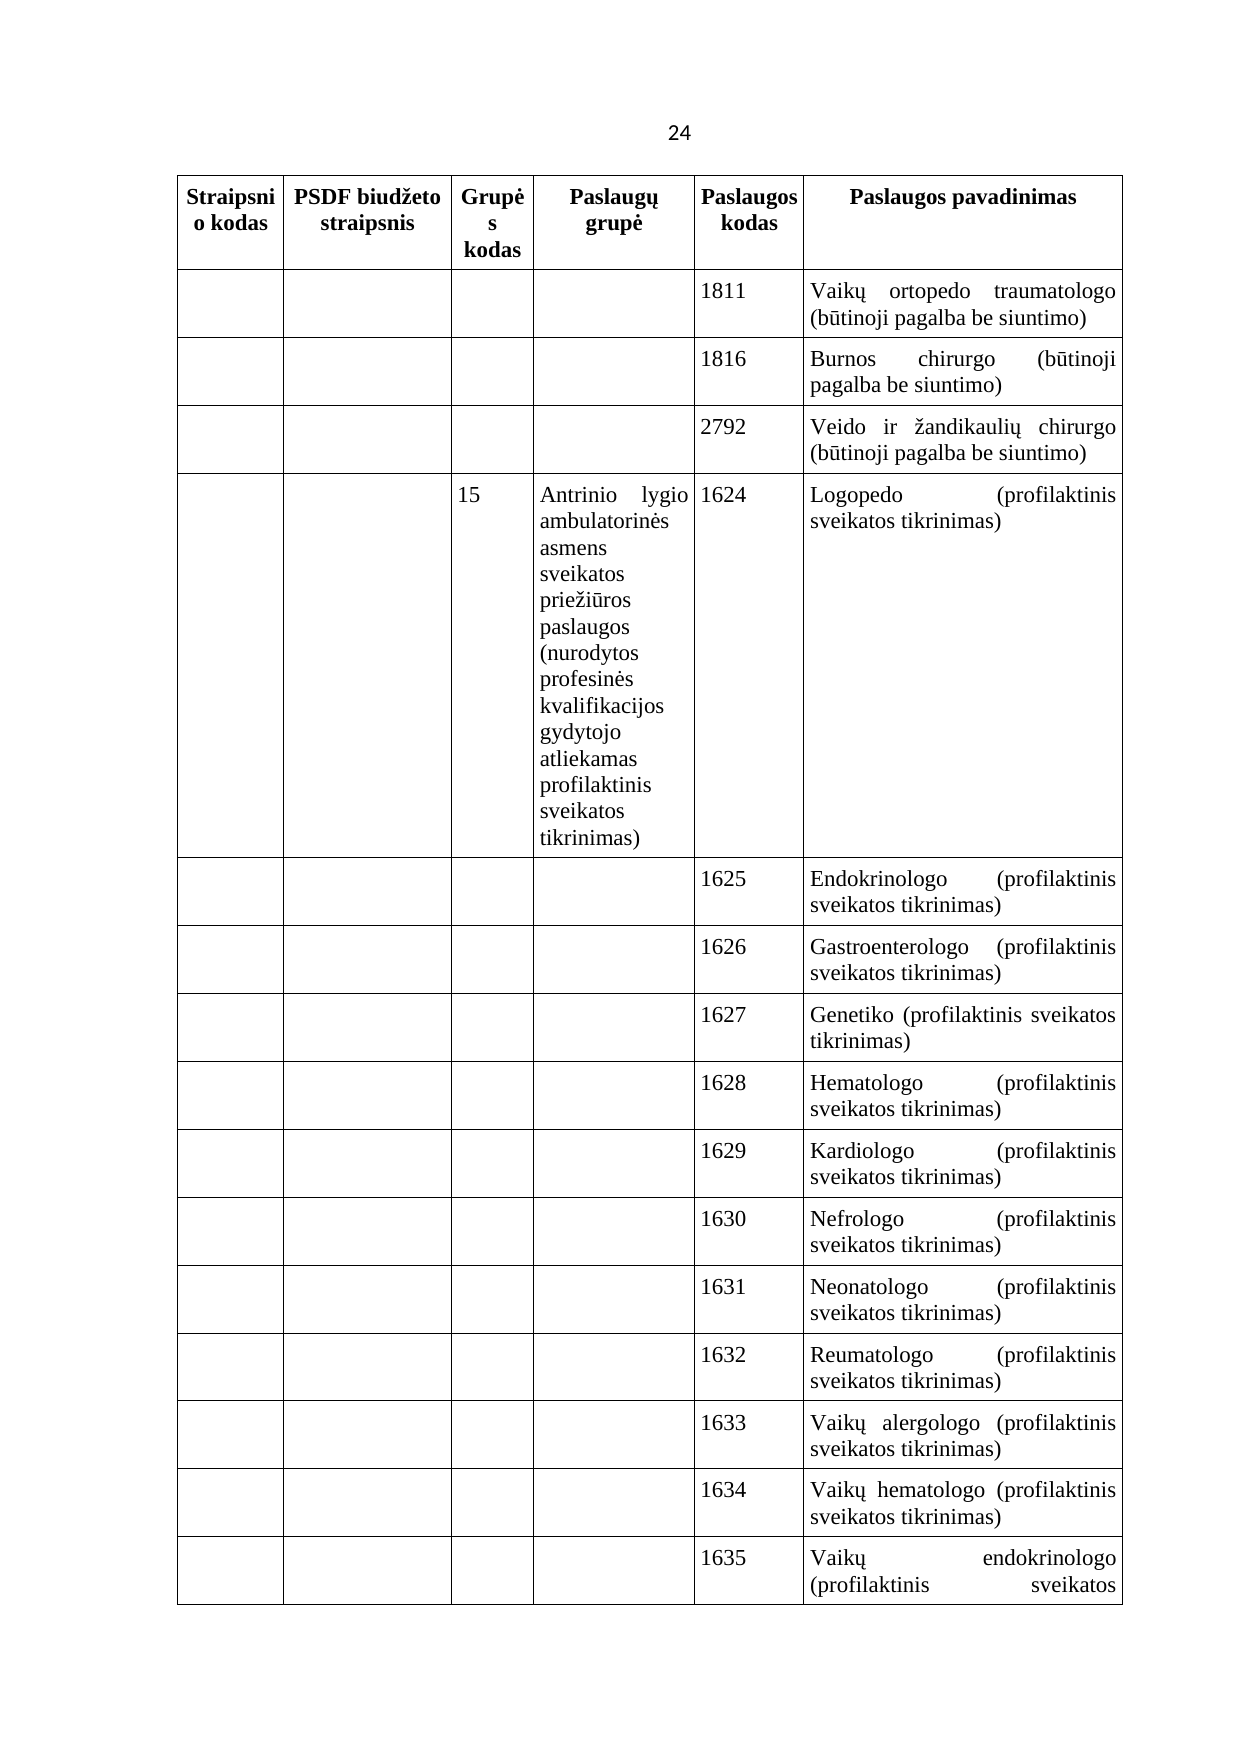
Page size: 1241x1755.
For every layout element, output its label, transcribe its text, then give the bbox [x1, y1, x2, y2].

table_cell [178, 994, 283, 1061]
table_cell [284, 338, 451, 405]
table_cell 1634 [695, 1469, 803, 1536]
table_cell Gastroenterologo (profilaktinis sveikatos tikrinimas) [804, 926, 1122, 993]
table_cell [452, 1469, 533, 1536]
table_cell [452, 858, 533, 925]
table_cell 1632 [695, 1334, 803, 1400]
table_cell [284, 1266, 451, 1332]
table_cell [534, 1062, 694, 1129]
table_cell [178, 406, 283, 473]
table_cell [284, 406, 451, 473]
table_cell 1626 [695, 926, 803, 993]
table_cell Genetiko (profilaktinis sveikatos tikrinimas) [804, 994, 1122, 1061]
table_cell [284, 1062, 451, 1129]
table_header Grupės kodas [452, 176, 533, 269]
table_cell Reumatologo (profilaktinis sveikatos tikrinimas) [804, 1334, 1122, 1400]
table_cell Vaikų hematologo (profilaktinis sveikatos tikrinimas) [804, 1469, 1122, 1536]
table_cell 1631 [695, 1266, 803, 1332]
table_cell 1627 [695, 994, 803, 1061]
table_cell [452, 406, 533, 473]
table_cell 1628 [695, 1062, 803, 1129]
table_cell 1816 [695, 338, 803, 405]
table_cell [452, 1401, 533, 1468]
table_cell Nefrologo (profilaktinis sveikatos tikrinimas) [804, 1198, 1122, 1264]
table_cell [452, 1334, 533, 1400]
table_cell [178, 1062, 283, 1129]
table_cell [284, 1537, 451, 1604]
table_cell [452, 1130, 533, 1197]
table_cell [534, 858, 694, 925]
table_cell 1629 [695, 1130, 803, 1197]
table_cell 2792 [695, 406, 803, 473]
table_cell [178, 926, 283, 993]
table_cell [534, 338, 694, 405]
table_cell [178, 1401, 283, 1468]
table_cell [534, 994, 694, 1061]
table_cell 1811 [695, 270, 803, 337]
table_cell Burnos chirurgo (būtinoji pagalba be siuntimo) [804, 338, 1122, 405]
table_cell [452, 1198, 533, 1264]
table_cell 1625 [695, 858, 803, 925]
table_cell [534, 406, 694, 473]
table_cell [452, 994, 533, 1061]
table_cell [284, 270, 451, 337]
table_cell [452, 1266, 533, 1332]
table_cell 1633 [695, 1401, 803, 1468]
table_cell [178, 858, 283, 925]
table_cell Kardiologo (profilaktinis sveikatos tikrinimas) [804, 1130, 1122, 1197]
table_cell [534, 270, 694, 337]
table_cell [178, 1266, 283, 1332]
table_cell [534, 926, 694, 993]
table_header Paslaugos pavadinimas [804, 176, 1122, 269]
table_cell Veido ir žandikaulių chirurgo (būtinoji pagalba be siuntimo) [804, 406, 1122, 473]
table_cell [178, 474, 283, 857]
table_cell [178, 338, 283, 405]
table_cell [534, 1130, 694, 1197]
table_cell Neonatologo (profilaktinis sveikatos tikrinimas) [804, 1266, 1122, 1332]
table_cell Antrinio lygio ambulatorinės asmens sveikatos priežiūros paslaugos (nurodytos profesinės kvalifikacijos gydytojo atliekamas profilaktinis sveikatos tikrinimas) [534, 474, 694, 857]
table_cell [284, 1469, 451, 1536]
table_cell [178, 1334, 283, 1400]
table_cell [452, 1062, 533, 1129]
table_cell [284, 1198, 451, 1264]
table_cell [178, 1469, 283, 1536]
table_cell [284, 926, 451, 993]
table_header PSDF biudžeto straipsnis [284, 176, 451, 269]
table_cell [534, 1198, 694, 1264]
table_cell [452, 1537, 533, 1604]
table_cell [178, 1537, 283, 1604]
table_cell [284, 1401, 451, 1468]
table_cell 1630 [695, 1198, 803, 1264]
table_cell [452, 338, 533, 405]
table_cell 1635 [695, 1537, 803, 1604]
table_cell [284, 994, 451, 1061]
table_cell Logopedo (profilaktinis sveikatos tikrinimas) [804, 474, 1122, 857]
table_cell Hematologo (profilaktinis sveikatos tikrinimas) [804, 1062, 1122, 1129]
table_cell [284, 1130, 451, 1197]
table_cell Vaikų ortopedo traumatologo (būtinoji pagalba be siuntimo) [804, 270, 1122, 337]
table_cell [284, 474, 451, 857]
table_cell [534, 1334, 694, 1400]
table_header Straipsnio kodas [178, 176, 283, 269]
table_cell [284, 858, 451, 925]
table_cell [534, 1266, 694, 1332]
table_header Paslaugų grupė [534, 176, 694, 269]
table_cell [452, 926, 533, 993]
table_cell [452, 270, 533, 337]
table_cell Vaikų endokrinologo (profilaktinis sveikatos [804, 1537, 1122, 1604]
table_cell [178, 1130, 283, 1197]
table_cell [534, 1401, 694, 1468]
table_header Paslaugos kodas [695, 176, 803, 269]
table_cell Vaikų alergologo (profilaktinis sveikatos tikrinimas) [804, 1401, 1122, 1468]
table_cell 15 [452, 474, 533, 857]
table_cell 1624 [695, 474, 803, 857]
table_cell [284, 1334, 451, 1400]
table_cell [178, 1198, 283, 1264]
table_cell [178, 270, 283, 337]
table_cell [534, 1469, 694, 1536]
table_cell [534, 1537, 694, 1604]
table_cell Endokrinologo (profilaktinis sveikatos tikrinimas) [804, 858, 1122, 925]
